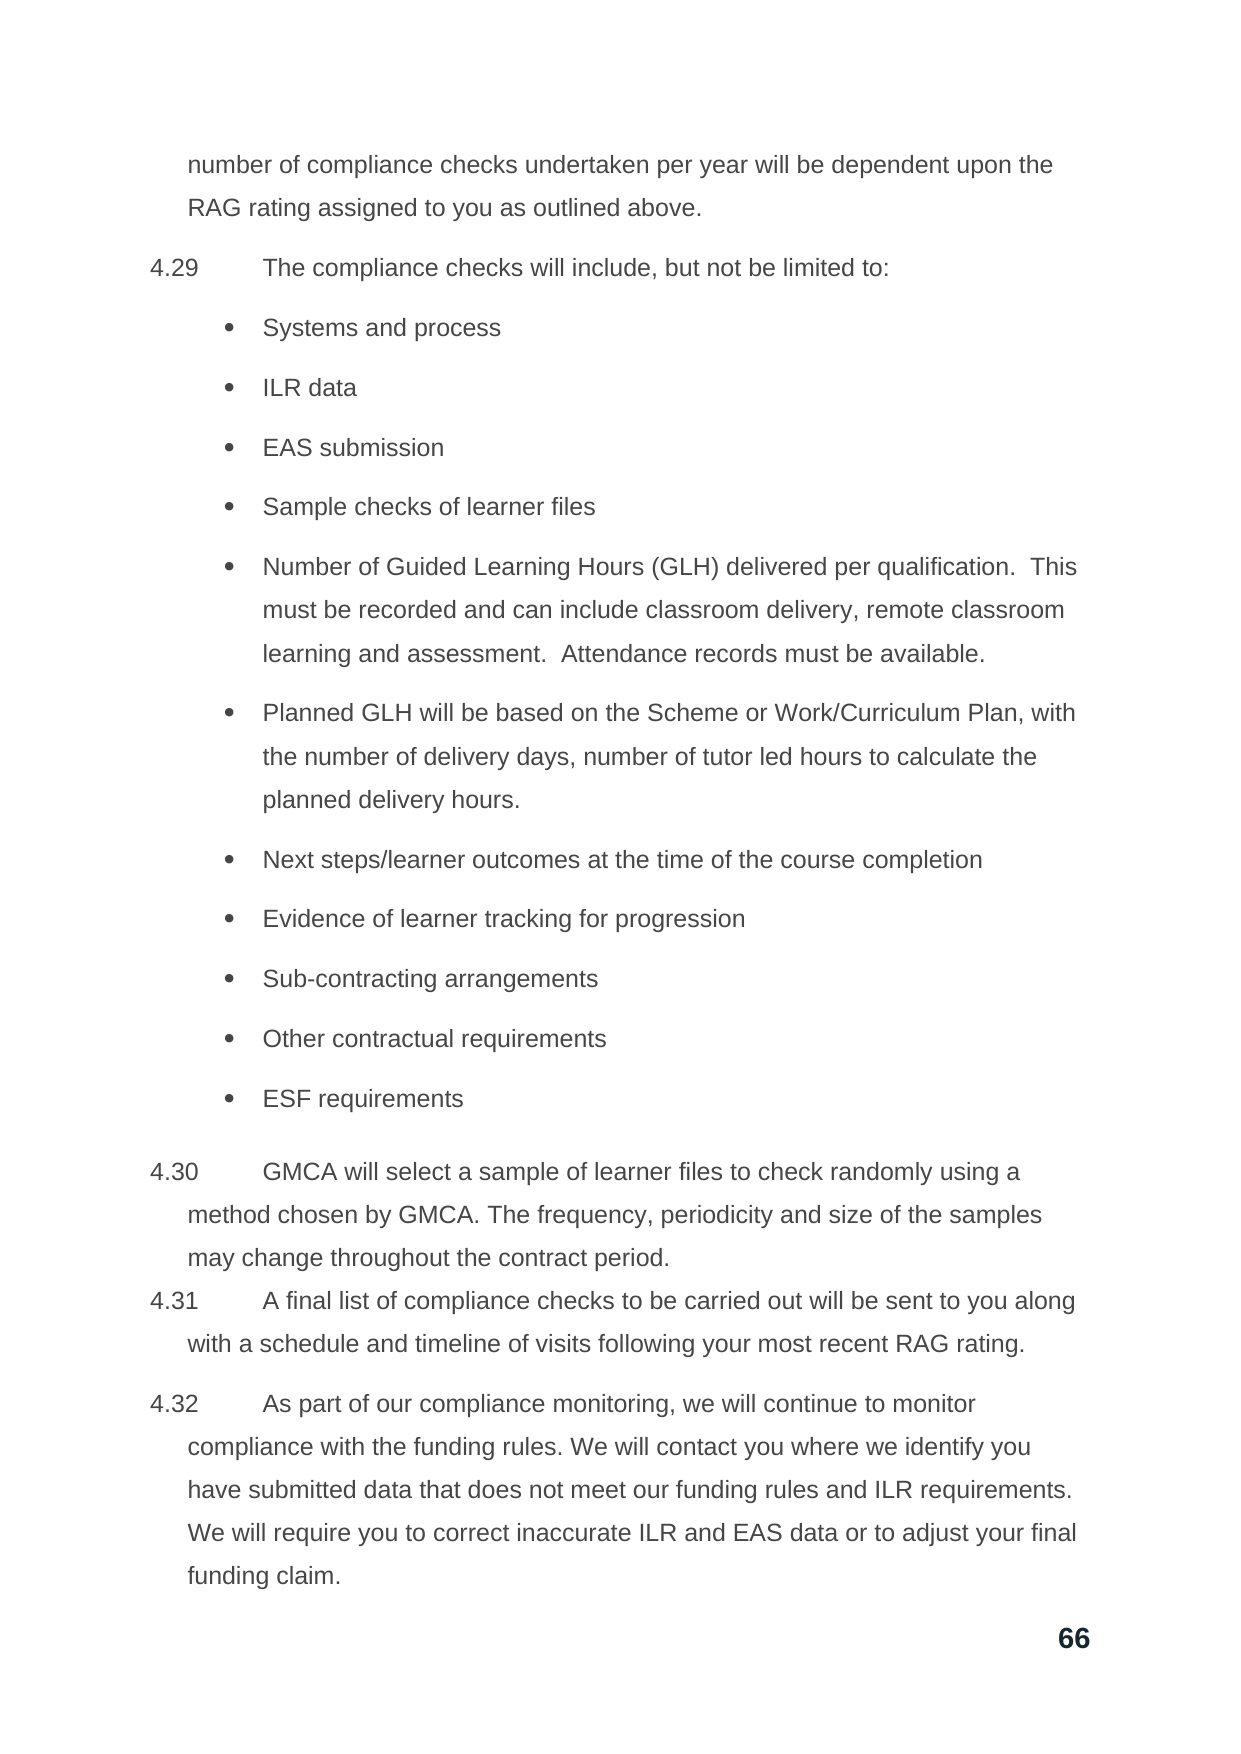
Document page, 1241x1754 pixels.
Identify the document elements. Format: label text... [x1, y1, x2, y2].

text 4.29 The compliance checks will include, but not be limited to: [150, 253, 1090, 282]
text 4.31 A final list of compliance checks to be carried out will be sent to you along with a schedule and timeline of visits following your most recent RAG rating. [150, 1286, 1090, 1358]
list Next steps/learner outcomes at the time of the course completion [225, 844, 1090, 873]
text 4.30 GMCA will select a sample of learner files to check randomly using a method chosen by GMCA. The frequency, periodicity and size of the samples may change throughout the contract period. [150, 1157, 1090, 1272]
list ESF requirements [225, 1084, 1090, 1113]
list Evidence of learner tracking for progression [225, 904, 1090, 933]
list Number of Guided Learning Hours (GLH) delivered per qualification. This must be recorded and can include classroom delivery, remote classroom learning and assessment. Attendance records must be available. [225, 552, 1090, 667]
list ILR data [225, 373, 1090, 401]
list Planned GLH will be based on the Scheme or Work/Curriculum Plan, with the number of delivery days, number of tutor led hours to calculate the planned delivery hours. [225, 698, 1090, 813]
text number of compliance checks undertaken per year will be dependent upon the RAG rating assigned to you as outlined above. [150, 150, 1090, 222]
list Systems and process [225, 313, 1090, 342]
list Sample checks of learner files [225, 492, 1090, 521]
list Sub-contracting arrangements [225, 964, 1090, 993]
list EAS submission [225, 432, 1090, 461]
list Other contractual requirements [225, 1024, 1090, 1053]
text 4.32 As part of our compliance monitoring, we will continue to monitor compliance with the funding rules. We will contact you where we identify you have submitted data that does not meet our funding rules and ILR requirements. We will require you to correct inaccurate ILR and EAS data or to adjust your final funding claim. [150, 1389, 1090, 1590]
